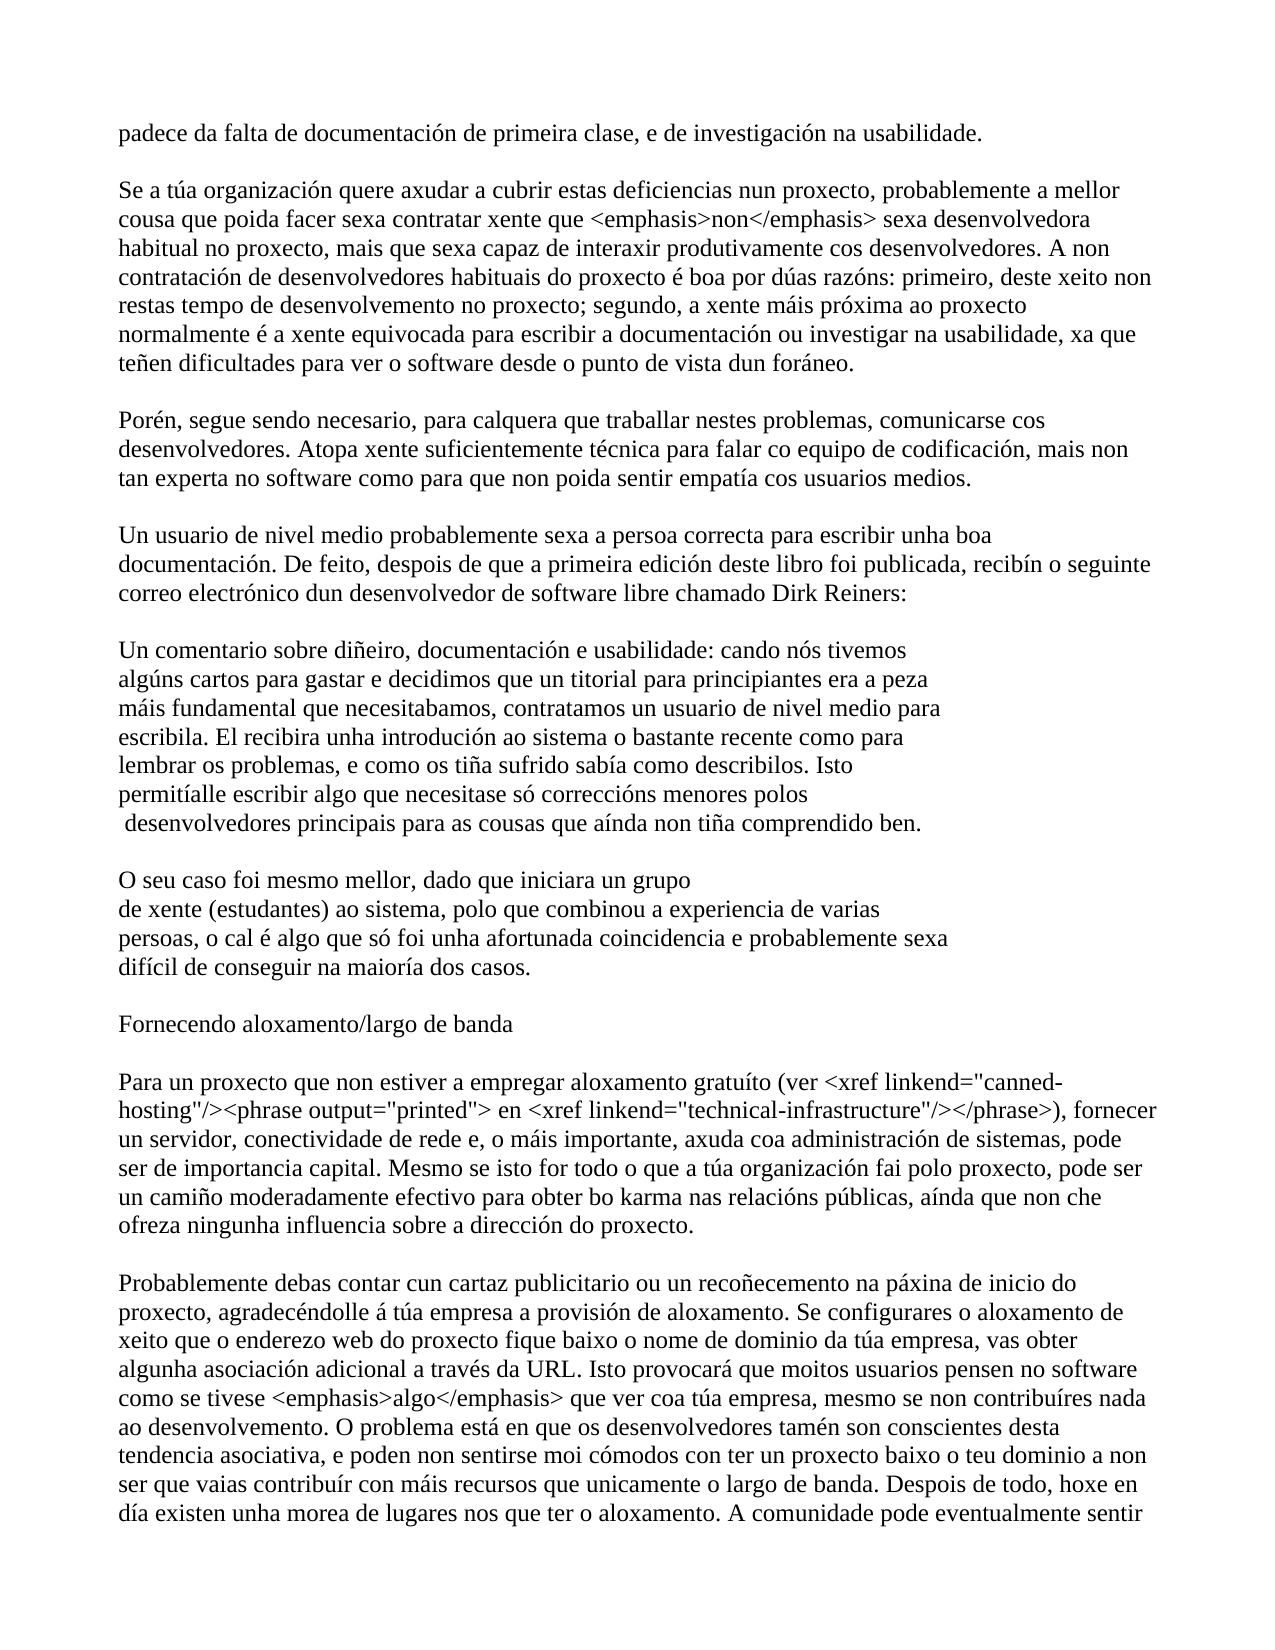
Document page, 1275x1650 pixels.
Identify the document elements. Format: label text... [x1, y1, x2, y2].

text Fornecendo aloxamento/largo de banda [118, 1009, 1157, 1038]
text permitíalle escribir algo que necesitase só correccións menores polos [118, 779, 1157, 808]
text Se a túa organización quere axudar a cubrir estas deficiencias nun proxecto, probablemente a mellor cousa que poida facer sexa contratar xente que <emphasis>non</emphasis> sexa desenvolvedora habitual no proxecto, mais que sexa capaz de interaxir produtivamente cos desenvolvedores. A non contratación de desenvolvedores habituais do proxecto é boa por dúas razóns: primeiro, deste xeito non restas tempo de desenvolvemento no proxecto; segundo, a xente máis próxima ao proxecto normalmente é a xente equivocada para escribir a documentación ou investigar na usabilidade, xa que teñen dificultades para ver o software desde o punto de vista dun foráneo. [118, 176, 1157, 377]
text desenvolvedores principais para as cousas que aínda non tiña comprendido ben. [118, 808, 1157, 837]
text de xente (estudantes) ao sistema, polo que combinou a experiencia de varias [118, 894, 1157, 923]
text O seu caso foi mesmo mellor, dado que iniciara un grupo [118, 866, 1157, 894]
text padece da falta de documentación de primeira clase, e de investigación na usabilidade. [118, 118, 1157, 147]
text Porén, segue sendo necesario, para calquera que traballar nestes problemas, comunicarse cos desenvolvedores. Atopa xente suficientemente técnica para falar co equipo de codificación, mais non tan experta no software como para que non poida sentir empatía cos usuarios medios. [118, 406, 1157, 492]
text algúns cartos para gastar e decidimos que un titorial para principiantes era a peza [118, 664, 1157, 693]
text Un comentario sobre diñeiro, documentación e usabilidade: cando nós tivemos [118, 636, 1157, 664]
text difícil de conseguir na maioría dos casos. [118, 952, 1157, 981]
text persoas, o cal é algo que só foi unha afortunada coincidencia e probablemente sexa [118, 923, 1157, 952]
text máis fundamental que necesitabamos, contratamos un usuario de nivel medio para [118, 693, 1157, 722]
text lembrar os problemas, e como os tiña sufrido sabía como describilos. Isto [118, 751, 1157, 779]
text Un usuario de nivel medio probablemente sexa a persoa correcta para escribir unha boa documentación. De feito, despois de que a primeira edición deste libro foi publicada, recibín o seguinte correo electrónico dun desenvolvedor de software libre chamado Dirk Reiners: [118, 521, 1157, 607]
text Para un proxecto que non estiver a empregar aloxamento gratuíto (ver <xref linkend="canned-hosting"/><phrase output="printed"> en <xref linkend="technical-infrastructure"/></phrase>), fornecer un servidor, conectividade de rede e, o máis importante, axuda coa administración de sistemas, pode ser de importancia capital. Mesmo se isto for todo o que a túa organización fai polo proxecto, pode ser un camiño moderadamente efectivo para obter bo karma nas relacións públicas, aínda que non che ofreza ningunha influencia sobre a dirección do proxecto. [118, 1067, 1157, 1239]
text Probablemente debas contar cun cartaz publicitario ou un recoñecemento na páxina de inicio do proxecto, agradecéndolle á túa empresa a provisión de aloxamento. Se configurares o aloxamento de xeito que o enderezo web do proxecto fique baixo o nome de dominio da túa empresa, vas obter algunha asociación adicional a través da URL. Isto provocará que moitos usuarios pensen no software como se tivese <emphasis>algo</emphasis> que ver coa túa empresa, mesmo se non contribuíres nada ao desenvolvemento. O problema está en que os desenvolvedores tamén son conscientes desta tendencia asociativa, e poden non sentirse moi cómodos con ter un proxecto baixo o teu dominio a non ser que vaias contribuír con máis recursos que unicamente o largo de banda. Despois de todo, hoxe en día existen unha morea de lugares nos que ter o aloxamento. A comunidade pode eventualmente sentir [118, 1268, 1157, 1527]
text escribila. El recibira unha introdución ao sistema o bastante recente como para [118, 722, 1157, 751]
